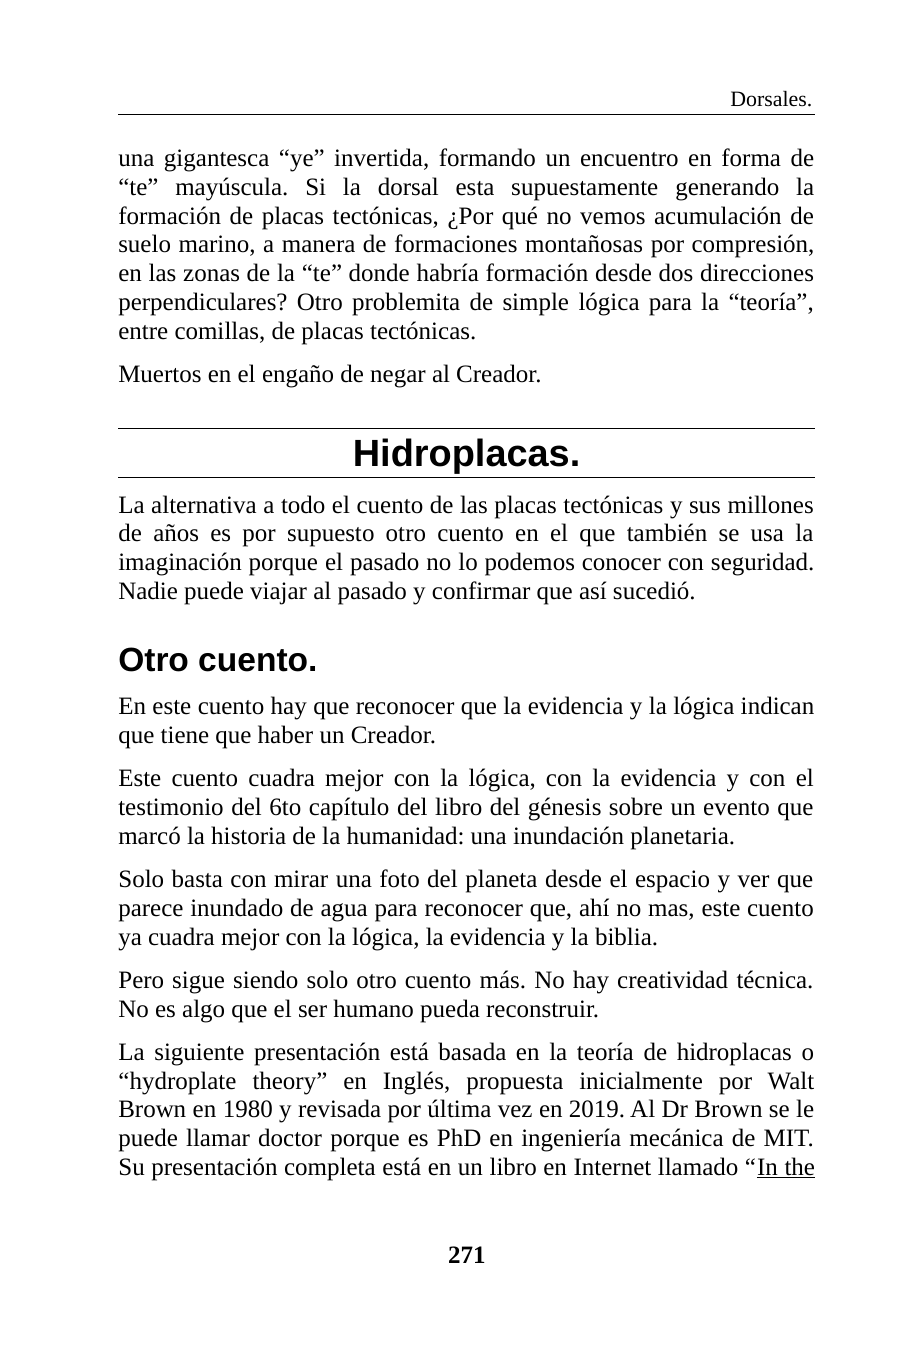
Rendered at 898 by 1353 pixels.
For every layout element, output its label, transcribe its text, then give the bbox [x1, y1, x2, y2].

text Pero sigue siendo solo otro cuento más. No hay creatividad técnica. No es algo que el ser humano pueda reconstruir. [118, 965, 815, 1022]
subtitle Hidroplacas. [118, 429, 815, 477]
text Muertos en el engaño de negar al Creador. [118, 359, 815, 388]
text Solo basta con mirar una foto del planeta desde el espacio y ver que parece inundado de agua para reconocer que, ahí no mas, este cuento ya cuadra mejor con la lógica, la evidencia y la biblia. [118, 864, 815, 950]
text La siguiente presentación está basada en la teoría de hidroplacas o “hydroplate theory” en Inglés, propuesta inicialmente por Walt Brown en 1980 y revisada por última vez en 2019. Al Dr Brown se le puede llamar doctor porque es PhD en ingeniería mecánica de MIT. Su presentación completa está en un libro en Internet llamado “In the [118, 1037, 815, 1181]
text Este cuento cuadra mejor con la lógica, con la evidencia y con el testimonio del 6to capítulo del libro del génesis sobre un evento que marcó la historia de la humanidad: una inundación planetaria. [118, 763, 815, 849]
text La alternativa a todo el cuento de las placas tectónicas y sus millones de años es por supuesto otro cuento en el que también se usa la imaginación porque el pasado no lo podemos conocer con seguridad. Nadie puede viajar al pasado y confirmar que así sucedió. [118, 490, 815, 605]
text una gigantesca “ye” invertida, formando un encuentro en forma de “te” mayúscula. Si la dorsal esta supuestamente generando la formación de placas tectónicas, ¿Por qué no vemos acumulación de suelo marino, a manera de formaciones montañosas por compresión, en las zonas de la “te” donde habría formación desde dos direcciones perpendiculares? Otro problemita de simple lógica para la “teoría”, entre comillas, de placas tectónicas. [118, 143, 815, 344]
text En este cuento hay que reconocer que la evidencia y la lógica indican que tiene que haber un Creador. [118, 691, 815, 749]
subtitle Otro cuento. [118, 640, 815, 679]
